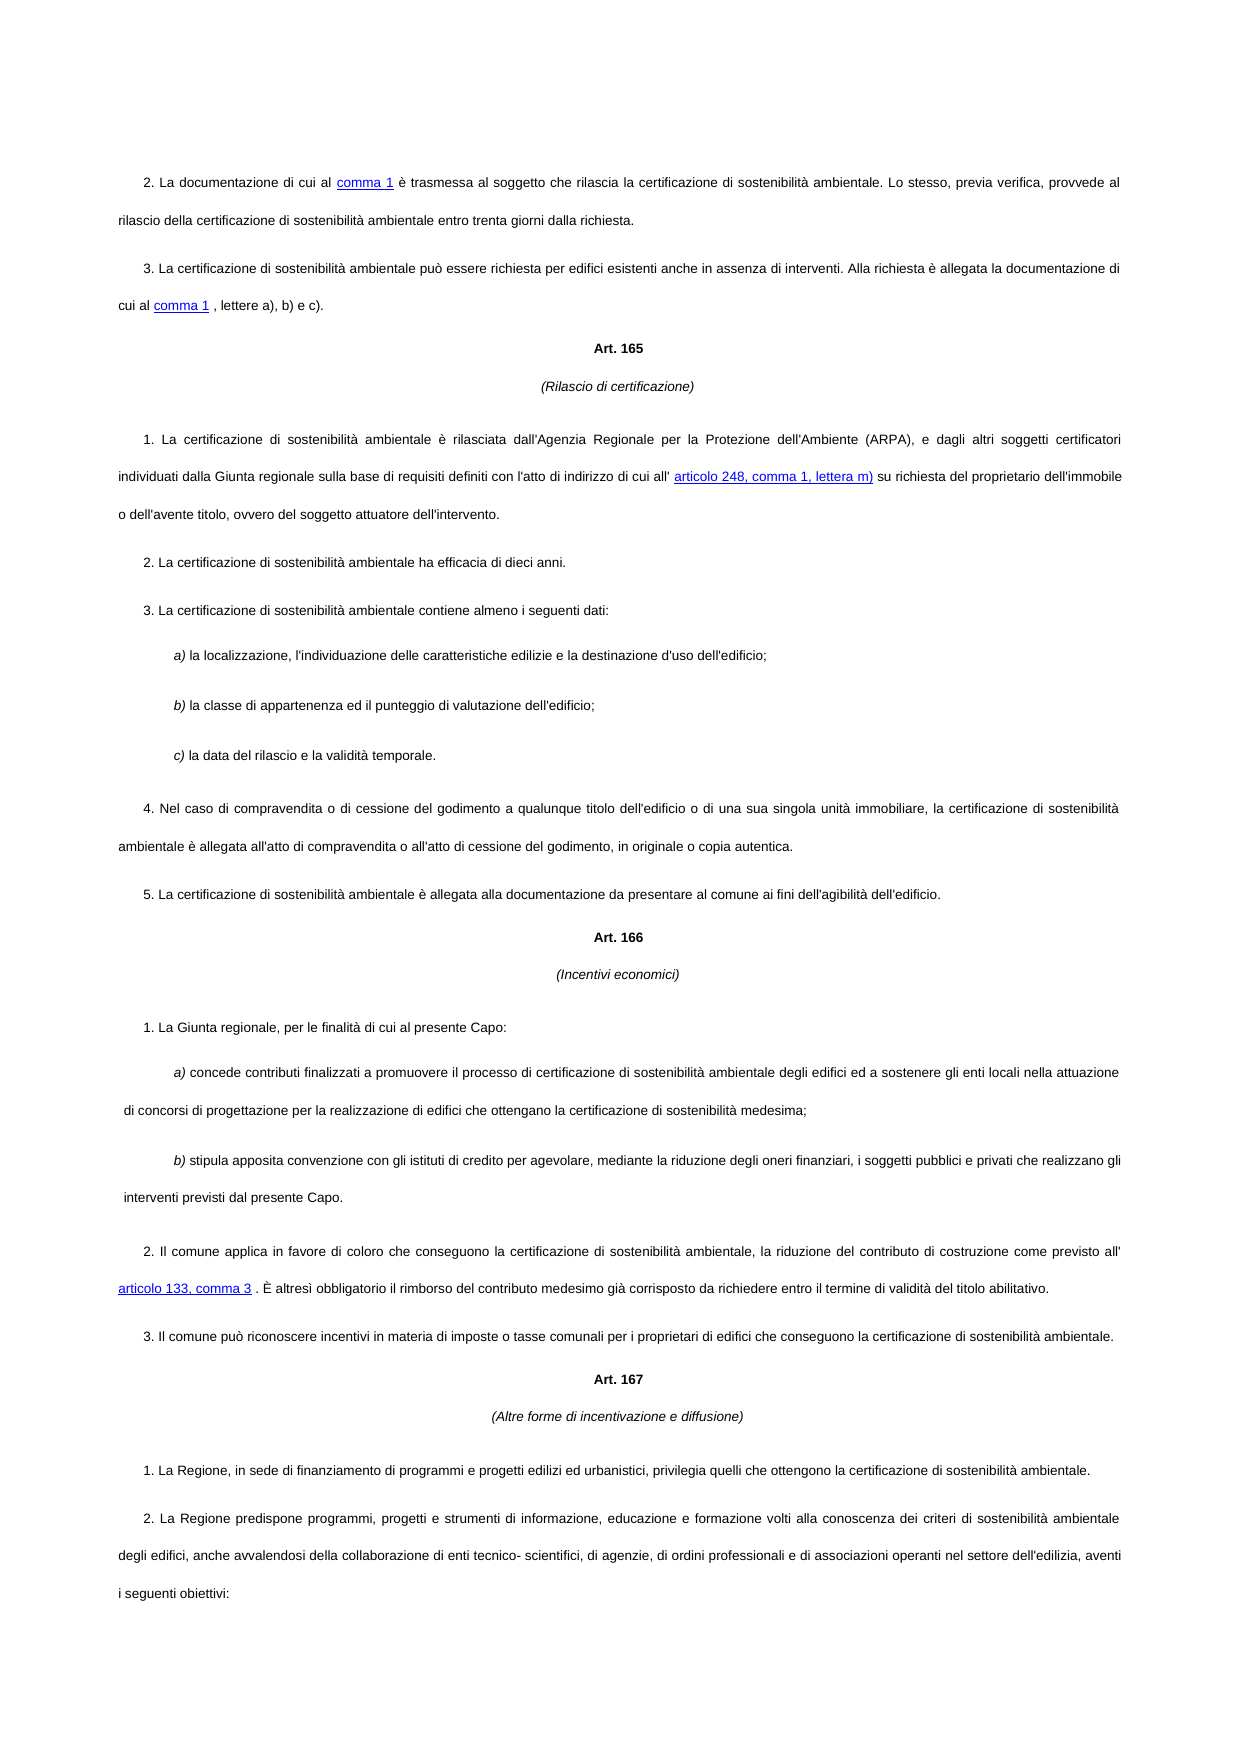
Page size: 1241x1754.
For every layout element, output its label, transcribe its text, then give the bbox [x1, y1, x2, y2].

table_header 2. La documentazione di cui al comma 1 è trasmessa al soggetto che rilascia la certificazione di sostenibilità ambientale. Lo stesso, previa verifica, provvede al rilascio della certificazione di sostenibilità ambientale entro trenta giorni dalla richiesta. 3. La certificazione di sostenibilità ambientale può essere richiesta per edifici esistenti anche in assenza di interventi. Alla richiesta è allegata la documentazione di cui al comma 1 , lettere a), b) e c). Art. 165 (Rilascio di certificazione) 1. La certificazione di sostenibilità ambientale è rilasciata dall'Agenzia Regionale per la Protezione dell'Ambiente (ARPA), e dagli altri soggetti certificatori individuati dalla Giunta regionale sulla base di requisiti definiti con l'atto di indirizzo di cui all' articolo 248, comma 1, lettera m) su richiesta del proprietario dell'immobile o dell'avente titolo, ovvero del soggetto attuatore dell'intervento. 2. La certificazione di sostenibilità ambientale ha efficacia di dieci anni. 3. La certificazione di sostenibilità ambientale contiene almeno i seguenti dati: a) la localizzazione, l'individuazione delle caratteristiche edilizie e la destinazione d'uso dell'edificio; b) la classe di appartenenza ed il punteggio di valutazione dell'edificio; c) la data del rilascio e la validità temporale. 4. Nel caso di compravendita o di cessione del godimento a qualunque titolo dell'edificio o di una sua singola unità immobiliare, la certificazione di sostenibilità ambientale è allegata all'atto di compravendita o all'atto di cessione del godimento, in originale o copia autentica. 5. La certificazione di sostenibilità ambientale è allegata alla documentazione da presentare al comune ai fini dell'agibilità dell'edificio. Art. 166 (Incentivi economici) 1. La Giunta regionale, per le finalità di cui al presente Capo: a) concede contributi finalizzati a promuovere il processo di certificazione di sostenibilità ambientale degli edifici ed a sostenere gli enti locali nella attuazione di concorsi di progettazione per la realizzazione di edifici che ottengano la certificazione di sostenibilità medesima; b) stipula apposita convenzione con gli istituti di credito per agevolare, mediante la riduzione degli oneri finanziari, i soggetti pubblici e privati che realizzano gli interventi previsti dal presente Capo. 2. Il comune applica in favore di coloro che conseguono la certificazione di sostenibilità ambientale, la riduzione del contributo di costruzione come previsto all' articolo 133, comma 3 . È altresì obbligatorio il rimborso del contributo medesimo già corrisposto da richiedere entro il termine di validità del titolo abilitativo. 3. Il comune può riconoscere incentivi in materia di imposte o tasse comunali per i proprietari di edifici che conseguono la certificazione di sostenibilità ambientale. Art. 167 (Altre forme di incentivazione e diffusione) 1. La Regione, in sede di finanziamento di programmi e progetti edilizi ed urbanistici, privilegia quelli che ottengono la certificazione di sostenibilità ambientale. 2. La Regione predispone programmi, progetti e strumenti di informazione, educazione e formazione volti alla conoscenza dei criteri di sostenibilità ambientale degli edifici, anche avvalendosi della collaborazione di enti tecnico- scientifici, di agenzie, di ordini professionali e di associazioni operanti nel settore dell'edilizia, aventi i seguenti obiettivi: [118, 148, 1122, 1606]
